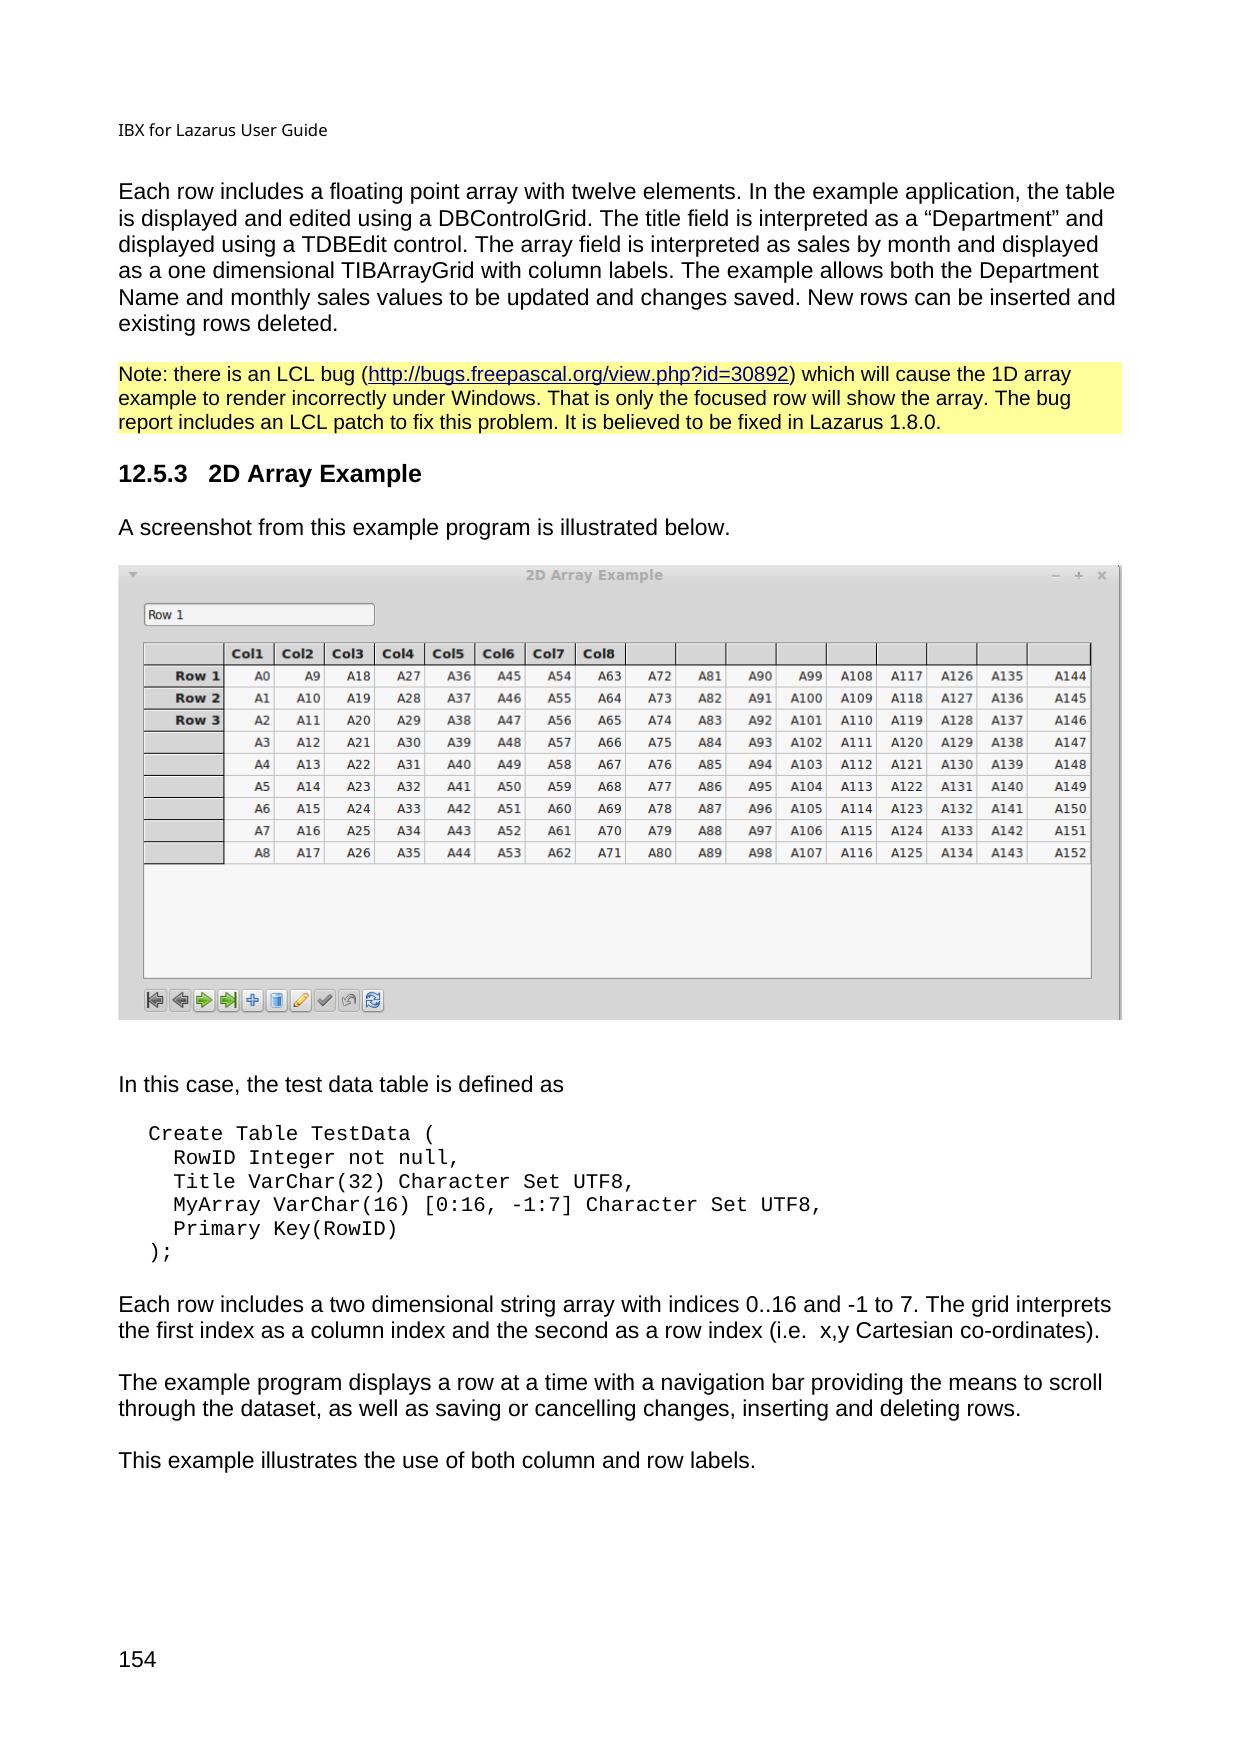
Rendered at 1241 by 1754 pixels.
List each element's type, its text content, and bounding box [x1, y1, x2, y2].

text This example illustrates the use of both column and row labels. [118, 1447, 1122, 1473]
text In this case, the test data table is defined as [118, 1071, 1122, 1098]
text ); [148, 1242, 1122, 1265]
text Each row includes a floating point array with twelve elements. In the example application, the table is displayed and edited using a DBControlGrid. The title field is interpreted as a “Department” and displayed using a TDBEdit control. The array field is interpreted as sales by month and displayed as a one dimensional TIBArrayGrid with column labels. The example allows both the Department Name and monthly sales values to be updated and changes saved. New rows can be inserted and existing rows deleted. [118, 178, 1122, 336]
text Primary Key(RowID) [148, 1218, 1122, 1242]
text Title VarChar(32) Character Set UTF8, [148, 1171, 1122, 1194]
subtitle 2D Array Example [118, 459, 1122, 488]
text RowID Integer not null, [148, 1147, 1122, 1171]
text The example program displays a row at a time with a navigation bar providing the means to scroll through the dataset, as well as saving or cancelling changes, inserting and deleting rows. [118, 1369, 1122, 1422]
text Create Table TestData ( [148, 1123, 1122, 1147]
text A screenshot from this example program is illustrated below. [118, 513, 1122, 540]
text Note: there is an LCL bug (http://bugs.freepascal.org/view.php?id=30892) which will cause the 1D array example to render incorrectly under Windows. That is only the focused row will show the array. The bug report includes an LCL patch to fix this problem. It is believed to be fixed in Lazarus 1.8.0. [118, 362, 1122, 434]
picture [118, 565, 1123, 1020]
text MyArray VarChar(16) [0:16, -1:7] Character Set UTF8, [148, 1194, 1122, 1218]
text Each row includes a two dimensional string array with indices 0..16 and -1 to 7. The grid interprets the first index as a column index and the second as a row index (i.e. x,y Cartesian co-ordinates). [118, 1291, 1122, 1343]
